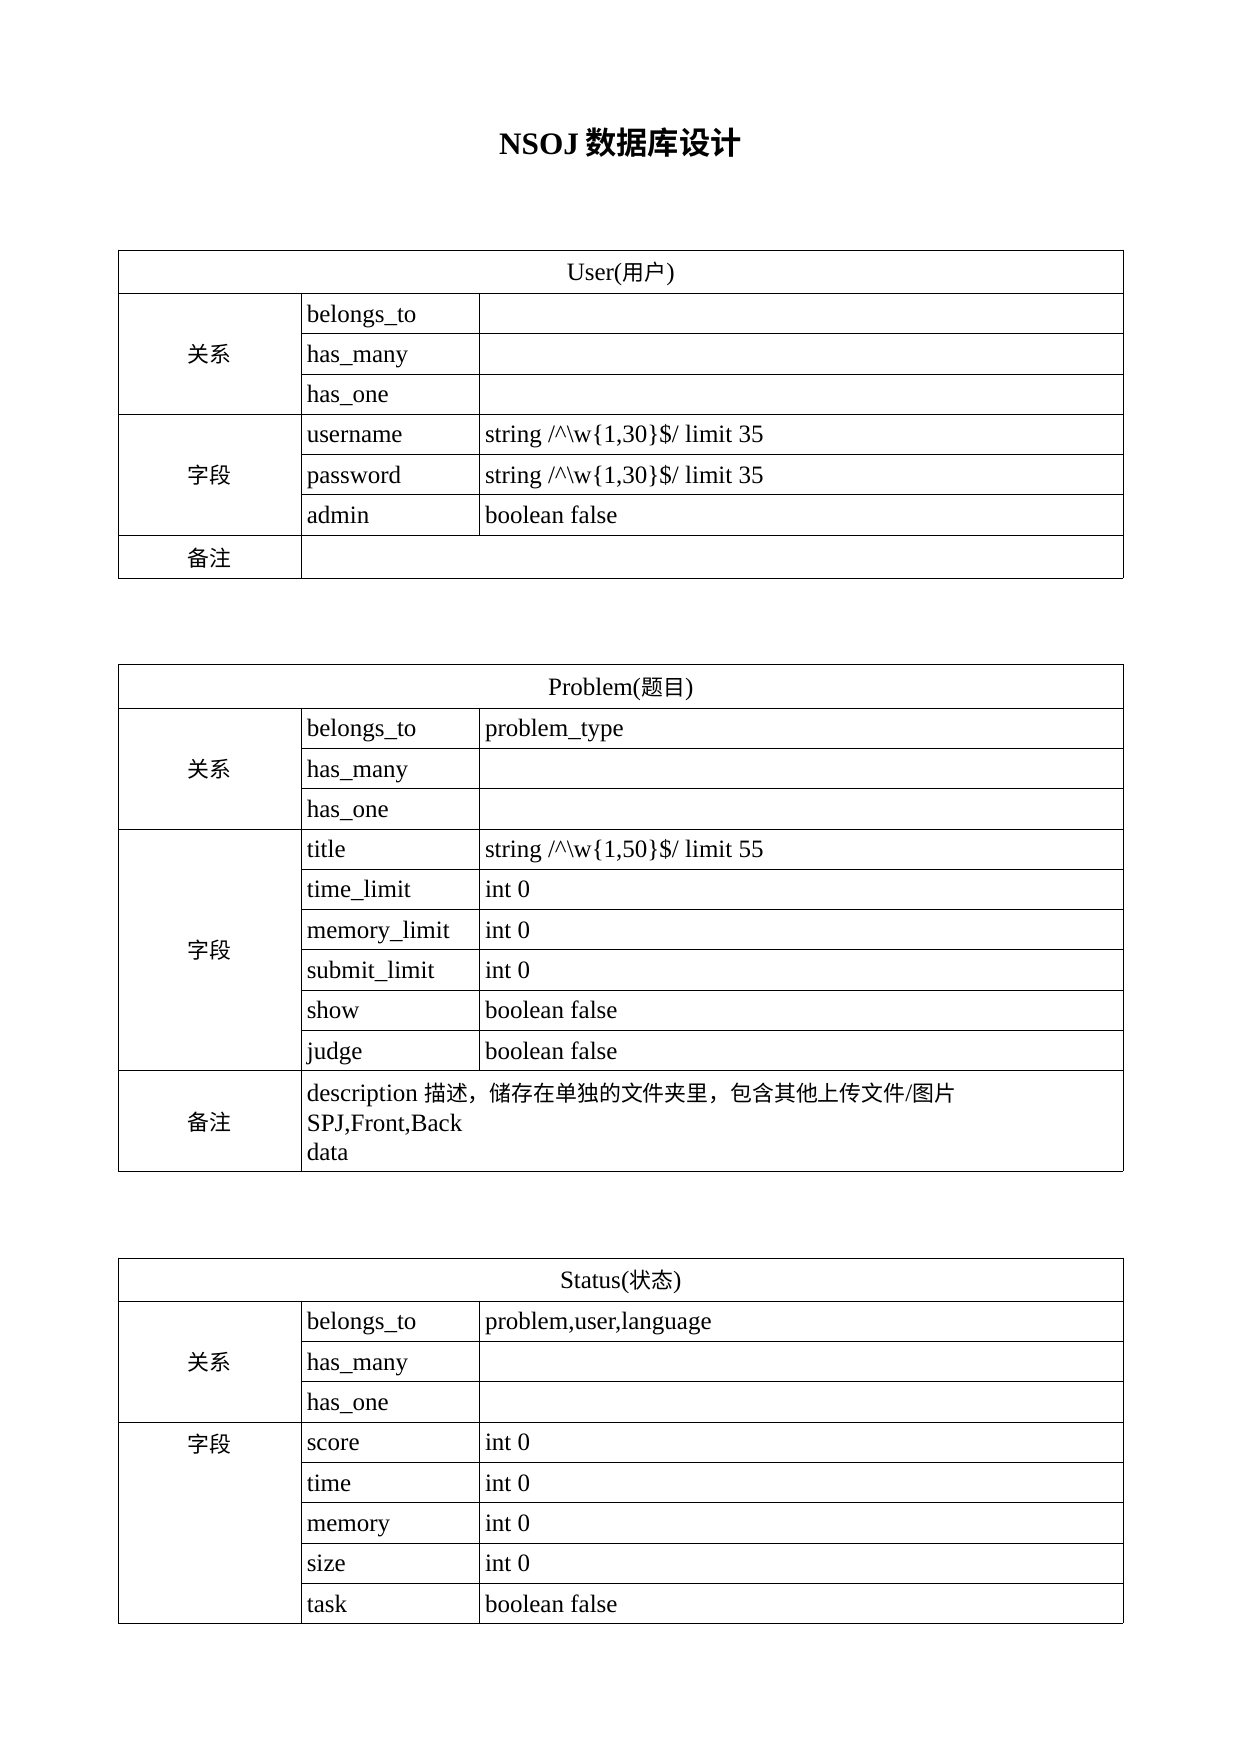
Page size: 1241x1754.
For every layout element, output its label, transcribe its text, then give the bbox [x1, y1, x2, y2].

table_cell boolean false [480, 1584, 1123, 1623]
table_cell [480, 334, 1123, 373]
table_cell int 0 [480, 950, 1123, 990]
table_cell has_one [302, 789, 479, 828]
table_cell [480, 749, 1123, 788]
table_header User(用户) [119, 251, 1123, 293]
table_cell title [302, 830, 479, 869]
table_cell description 描述，储存在单独的文件夹里，包含其他上传文件/图片 SPJ,Front,Back data [302, 1071, 1123, 1171]
table_cell username [302, 415, 479, 454]
table_cell judge [302, 1031, 479, 1070]
table_cell 备注 [119, 536, 301, 578]
table_cell task [302, 1584, 479, 1623]
table_cell int 0 [480, 870, 1123, 909]
table_cell memory [302, 1503, 479, 1542]
table_cell problem,user,language [480, 1302, 1123, 1341]
text NSOJ数据库设计 [118, 118, 1122, 163]
table_cell 字段 [119, 415, 301, 535]
table_cell string /^\w{1,30}$/ limit 35 [480, 415, 1123, 454]
table_cell time [302, 1463, 479, 1502]
table_cell has_many [302, 1342, 479, 1381]
table_cell int 0 [480, 1503, 1123, 1542]
table_cell 字段 [119, 1423, 301, 1623]
table_cell boolean false [480, 991, 1123, 1030]
table_cell boolean false [480, 495, 1123, 535]
table_cell problem_type [480, 709, 1123, 748]
table_cell has_many [302, 749, 479, 788]
table_header Status(状态) [119, 1259, 1123, 1301]
table_cell has_one [302, 375, 479, 414]
table_cell submit_limit [302, 950, 479, 990]
table_cell int 0 [480, 1544, 1123, 1583]
table_cell string /^\w{1,30}$/ limit 35 [480, 455, 1123, 494]
table_cell belongs_to [302, 709, 479, 748]
table_cell size [302, 1544, 479, 1583]
table_cell 字段 [119, 830, 301, 1070]
table_cell int 0 [480, 1463, 1123, 1502]
table_cell 关系 [119, 1302, 301, 1422]
table_cell 备注 [119, 1071, 301, 1171]
table_cell has_many [302, 334, 479, 373]
table_cell 关系 [119, 294, 301, 414]
table_cell show [302, 991, 479, 1030]
table_cell has_one [302, 1382, 479, 1422]
table_cell memory_limit [302, 910, 479, 949]
table_cell string /^\w{1,50}$/ limit 55 [480, 830, 1123, 869]
table_cell boolean false [480, 1031, 1123, 1070]
table_cell [480, 1342, 1123, 1381]
table_cell score [302, 1423, 479, 1462]
table_cell password [302, 455, 479, 494]
table_cell belongs_to [302, 294, 479, 333]
table_cell 关系 [119, 709, 301, 828]
table_cell [302, 536, 1123, 578]
table_cell [480, 294, 1123, 333]
table_header Problem(题目) [119, 665, 1123, 707]
table_cell int 0 [480, 910, 1123, 949]
table_cell int 0 [480, 1423, 1123, 1462]
table_cell [480, 1382, 1123, 1422]
table_cell admin [302, 495, 479, 535]
table_cell time_limit [302, 870, 479, 909]
table_cell belongs_to [302, 1302, 479, 1341]
table_cell [480, 375, 1123, 414]
table_cell [480, 789, 1123, 828]
